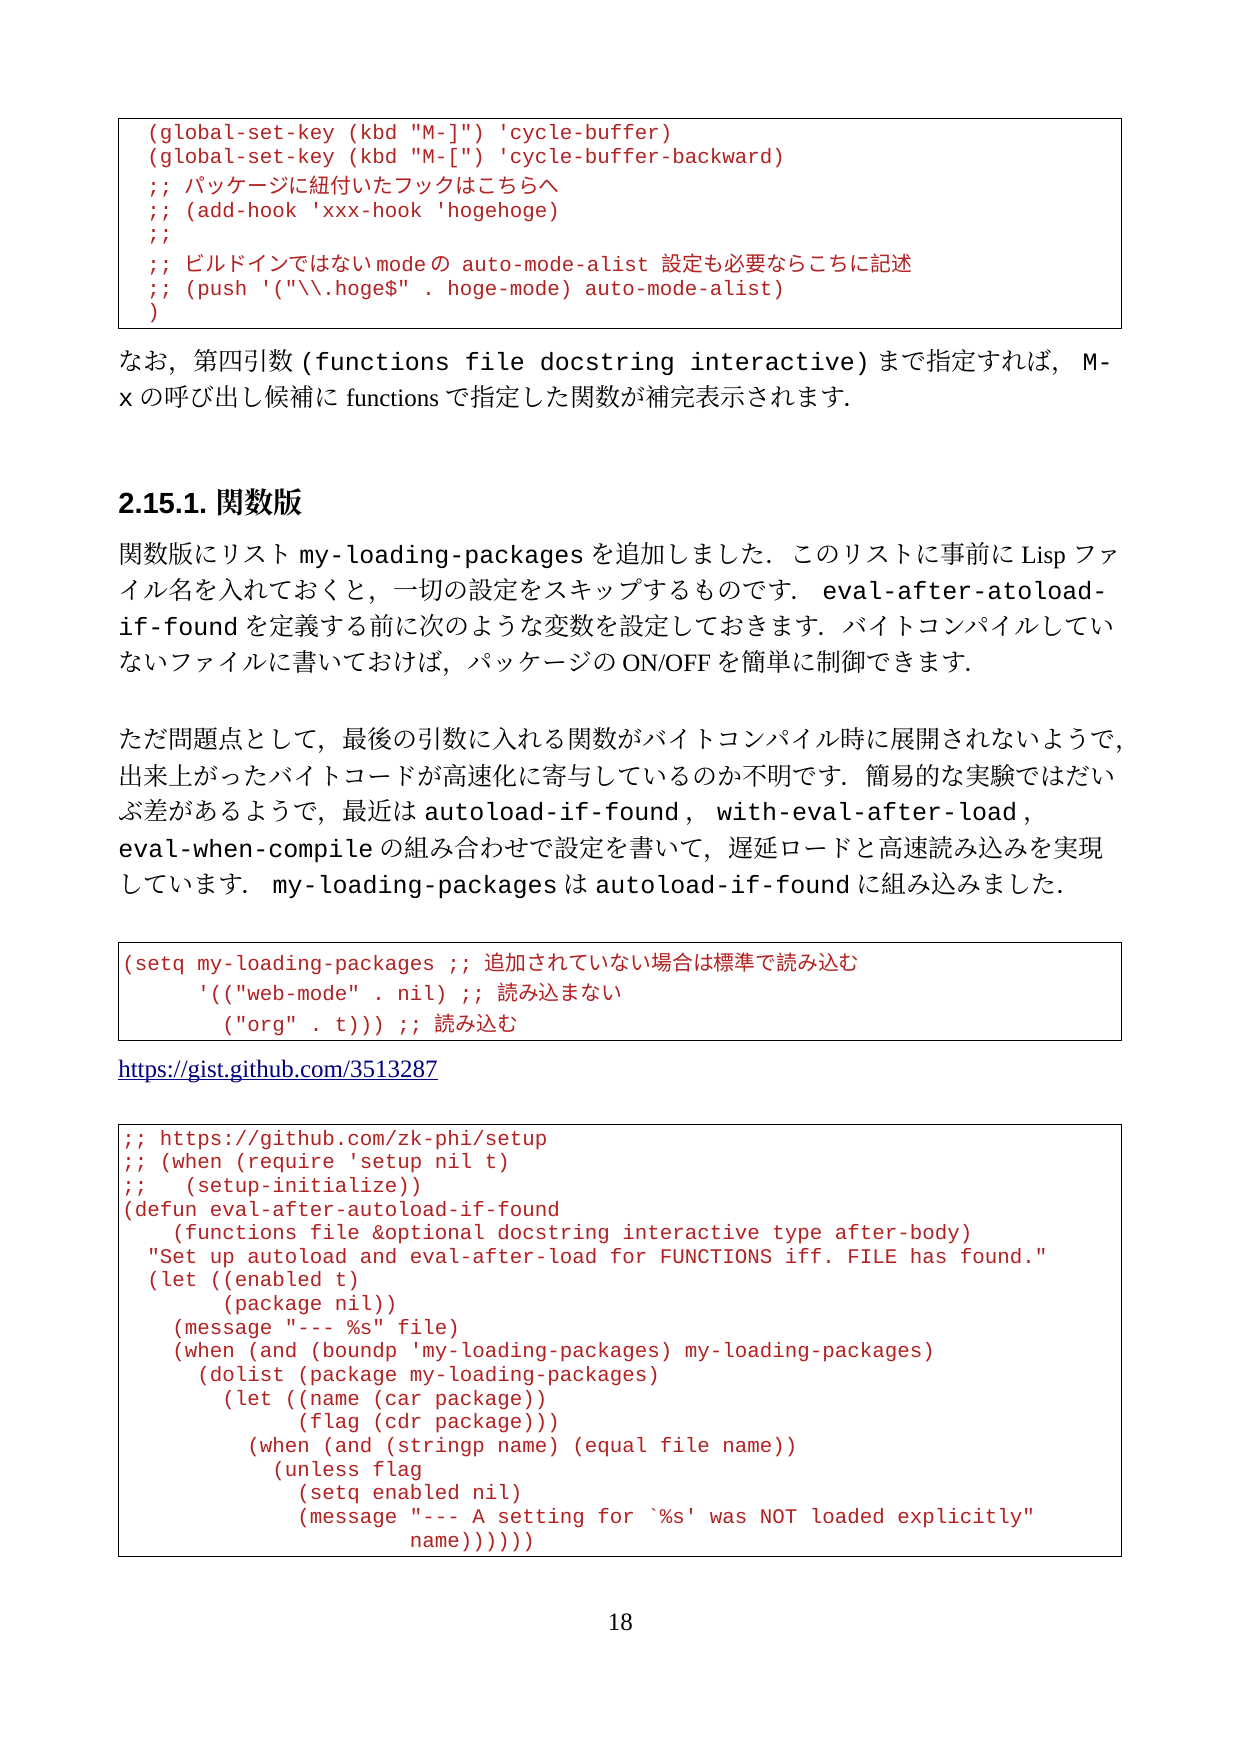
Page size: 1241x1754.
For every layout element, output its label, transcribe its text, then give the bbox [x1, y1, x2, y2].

text ;; (add-hook 'xxx-hook 'hogehoge) [119, 196, 1121, 219]
text 関数版にリスト my-loading-packages を追加しました．このリストに事前に Lisp ファイル名を入れておくと，一切の設定をスキップするものです． eval-after-atoload-if-found を定義する前に次のような変数を設定しておきます．バイトコンパイルしていないファイルに書いておけば，パッケージのON/OFFを簡単に制御できます． [118, 534, 1122, 708]
text (flag (cdr package))) [119, 1407, 1121, 1431]
text ;; (when (require 'setup nil t) [119, 1147, 1121, 1171]
text なお，第四引数 (functions file docstring interactive) まで指定すれば， M-x の呼び出し候補に functions で指定した関数が補完表示されます． [118, 341, 1122, 442]
text ) [119, 297, 1121, 328]
text (let ((name (car package)) [119, 1384, 1121, 1407]
text ;; パッケージに紐付いたフックはこちらへ [119, 165, 1121, 196]
text (when (and (stringp name) (equal file name)) [119, 1431, 1121, 1455]
text "Set up autoload and eval-after-load for FUNCTIONS iff. FILE has found." [119, 1242, 1121, 1266]
text ;; (push '("\\.hoge$" . hoge-mode) auto-mode-alist) [119, 273, 1121, 297]
text (let ((enabled t) [119, 1266, 1121, 1289]
text name)))))) [119, 1526, 1121, 1556]
text ("org" . t))) ;; 読み込む [119, 1003, 1121, 1040]
text (global-set-key (kbd "M-]") 'cycle-buffer) [119, 119, 1121, 142]
text (global-set-key (kbd "M-[") 'cycle-buffer-backward) [119, 142, 1121, 165]
text ;; https://github.com/zk-phi/setup [119, 1125, 1121, 1147]
text '(("web-mode" . nil) ;; 読み込まない [119, 972, 1121, 1003]
text ;; ビルドインではないmodeの auto-mode-alist 設定も必要ならこちに記述 [119, 243, 1121, 273]
text (message "--- A setting for `%s' was NOT loaded explicitly" [119, 1502, 1121, 1526]
subtitle 関数版 [118, 480, 1122, 522]
text (unless flag [119, 1455, 1121, 1478]
text (functions file &optional docstring interactive type after-body) [119, 1218, 1121, 1242]
text (setq enabled nil) [119, 1478, 1121, 1502]
text (setq my-loading-packages ;; 追加されていない場合は標準で読み込む [119, 943, 1121, 972]
text https://gist.github.com/3513287 [118, 1054, 1122, 1111]
text ;; [119, 219, 1121, 243]
text ただ問題点として，最後の引数に入れる関数がバイトコンパイル時に展開されないようで，出来上がったバイトコードが高速化に寄与しているのか不明です．簡易的な実験ではだいぶ差があるようで，最近は autoload-if-found ， with-eval-after-load ， eval-when-compile の組み合わせで設定を書いて，遅延ロードと高速読み込みを実現しています． my-loading-packages は autoload-if-found に組み込みました． [118, 720, 1122, 929]
text (defun eval-after-autoload-if-found [119, 1194, 1121, 1218]
text (package nil)) [119, 1289, 1121, 1313]
text (message "--- %s" file) [119, 1313, 1121, 1336]
text (dolist (package my-loading-packages) [119, 1360, 1121, 1384]
text ;; (setup-initialize)) [119, 1171, 1121, 1194]
text (when (and (boundp 'my-loading-packages) my-loading-packages) [119, 1336, 1121, 1360]
